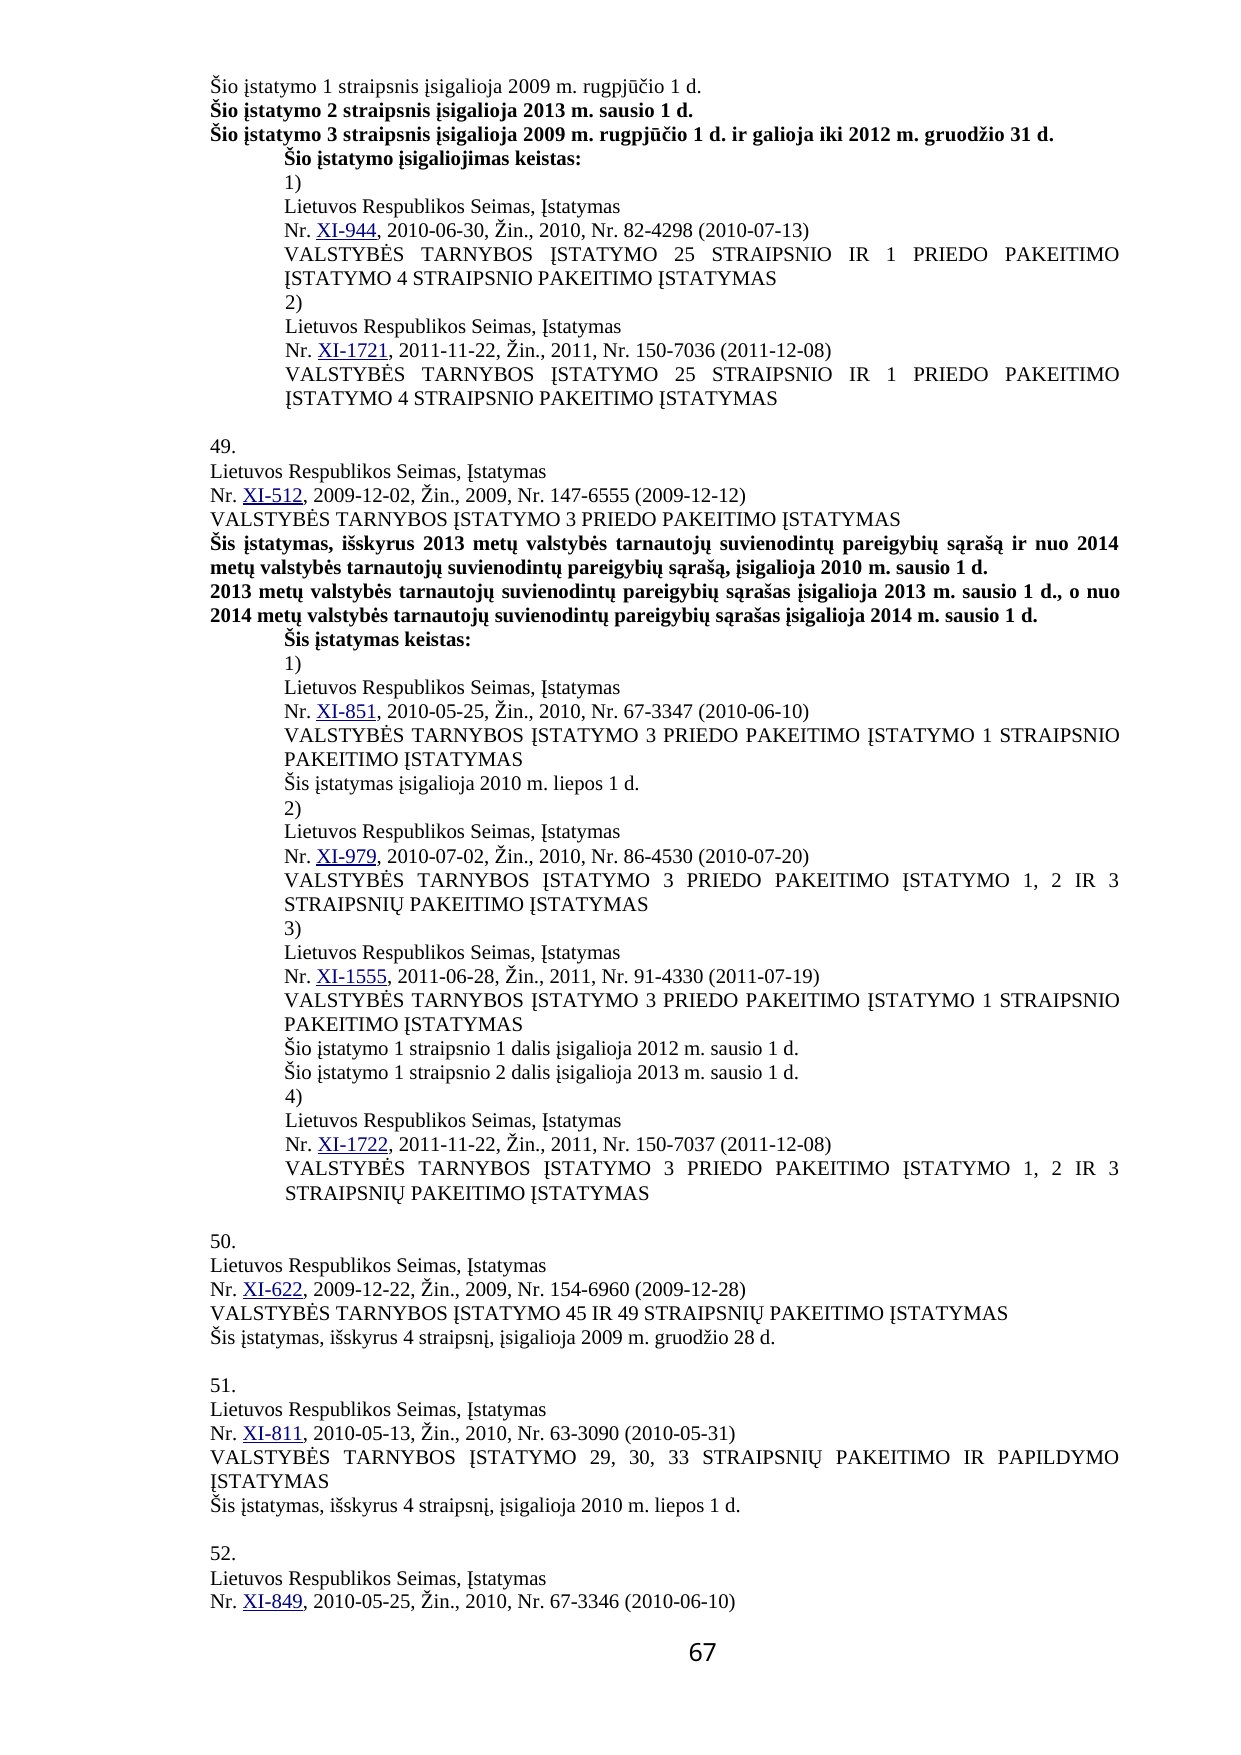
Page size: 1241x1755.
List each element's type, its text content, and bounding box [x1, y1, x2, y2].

text Nr. XI-944, 2010-06-30, Žin., 2010, Nr. 82-4298 (2010-07-13) [210, 218, 1120, 242]
text Lietuvos Respublikos Seimas, Įstatymas [210, 1253, 1120, 1277]
text Nr. XI-622, 2009-12-22, Žin., 2009, Nr. 154-6960 (2009-12-28) [210, 1277, 1120, 1301]
text 2013 metų valstybės tarnautojų suvienodintų pareigybių sąrašas įsigalioja 2013 m. sausio 1 d., o nuo 2014 metų valstybės tarnautojų suvienodintų pareigybių sąrašas įsigalioja 2014 m. sausio 1 d. [210, 579, 1120, 627]
text Lietuvos Respublikos Seimas, Įstatymas [210, 940, 1120, 964]
text Lietuvos Respublikos Seimas, Įstatymas [210, 1565, 1120, 1589]
text 4) [285, 1084, 1120, 1108]
text Šis įstatymas keistas: [210, 627, 1120, 651]
text 2) [285, 290, 1120, 314]
text Nr. XI-979, 2010-07-02, Žin., 2010, Nr. 86-4530 (2010-07-20) [210, 843, 1120, 868]
text Šio įstatymo 1 straipsnis įsigalioja 2009 m. rugpjūčio 1 d. [210, 73, 1120, 98]
text 3) [210, 916, 1120, 940]
text VALSTYBĖS TARNYBOS ĮSTATYMO 3 PRIEDO PAKEITIMO ĮSTATYMO 1 STRAIPSNIO PAKEITIMO ĮSTATYMAS [284, 723, 1120, 771]
text Lietuvos Respublikos Seimas, Įstatymas [210, 819, 1120, 843]
text Lietuvos Respublikos Seimas, Įstatymas [210, 458, 1120, 483]
text Nr. XI-512, 2009-12-02, Žin., 2009, Nr. 147-6555 (2009-12-12) [210, 483, 1120, 507]
text VALSTYBĖS TARNYBOS ĮSTATYMO 29, 30, 33 STRAIPSNIŲ PAKEITIMO IR PAPILDYMO ĮSTATYMAS [210, 1445, 1120, 1493]
text VALSTYBĖS TARNYBOS ĮSTATYMO 3 PRIEDO PAKEITIMO ĮSTATYMO 1, 2 IR 3 STRAIPSNIŲ PAKEITIMO ĮSTATYMAS [285, 1156, 1120, 1204]
text Šio įstatymo 2 straipsnis įsigalioja 2013 m. sausio 1 d. [210, 98, 1120, 122]
text Šio įstatymo 1 straipsnio 2 dalis įsigalioja 2013 m. sausio 1 d. [210, 1060, 1120, 1084]
text Lietuvos Respublikos Seimas, Įstatymas [210, 675, 1120, 699]
text Šis įstatymas, išskyrus 4 straipsnį, įsigalioja 2009 m. gruodžio 28 d. [210, 1325, 1120, 1349]
text 2) [210, 795, 1120, 819]
text 1) [210, 651, 1120, 675]
text VALSTYBĖS TARNYBOS ĮSTATYMO 25 STRAIPSNIO IR 1 PRIEDO PAKEITIMO ĮSTATYMO 4 STRAIPSNIO PAKEITIMO ĮSTATYMAS [285, 362, 1120, 410]
text VALSTYBĖS TARNYBOS ĮSTATYMO 25 STRAIPSNIO IR 1 PRIEDO PAKEITIMO ĮSTATYMO 4 STRAIPSNIO PAKEITIMO ĮSTATYMAS [284, 242, 1120, 290]
text Lietuvos Respublikos Seimas, Įstatymas [285, 1108, 1120, 1132]
text VALSTYBĖS TARNYBOS ĮSTATYMO 3 PRIEDO PAKEITIMO ĮSTATYMO 1, 2 IR 3 STRAIPSNIŲ PAKEITIMO ĮSTATYMAS [284, 868, 1120, 916]
text Šio įstatymo 3 straipsnis įsigalioja 2009 m. rugpjūčio 1 d. ir galioja iki 2012 m. gruodžio 31 d. [210, 122, 1120, 146]
text Nr. XI-811, 2010-05-13, Žin., 2010, Nr. 63-3090 (2010-05-31) [210, 1421, 1120, 1445]
text Šio įstatymo įsigaliojimas keistas: [210, 146, 1120, 170]
text Nr. XI-849, 2010-05-25, Žin., 2010, Nr. 67-3346 (2010-06-10) [210, 1589, 1120, 1613]
text VALSTYBĖS TARNYBOS ĮSTATYMO 3 PRIEDO PAKEITIMO ĮSTATYMAS [210, 507, 1120, 531]
text Nr. XI-1721, 2011-11-22, Žin., 2011, Nr. 150-7036 (2011-12-08) [285, 338, 1120, 362]
text 1) [210, 170, 1120, 194]
text Lietuvos Respublikos Seimas, Įstatymas [285, 314, 1120, 338]
text Nr. XI-851, 2010-05-25, Žin., 2010, Nr. 67-3347 (2010-06-10) [210, 699, 1120, 723]
text Nr. XI-1555, 2011-06-28, Žin., 2011, Nr. 91-4330 (2011-07-19) [210, 964, 1120, 988]
text 50. [210, 1228, 1120, 1253]
text Šis įstatymas, išskyrus 4 straipsnį, įsigalioja 2010 m. liepos 1 d. [210, 1493, 1120, 1517]
text 49. [210, 434, 1120, 458]
text Šis įstatymas, išskyrus 2013 metų valstybės tarnautojų suvienodintų pareigybių sąrašą ir nuo 2014 metų valstybės tarnautojų suvienodintų pareigybių sąrašą, įsigalioja 2010 m. sausio 1 d. [210, 531, 1120, 579]
text 52. [210, 1541, 1120, 1565]
text Šio įstatymo 1 straipsnio 1 dalis įsigalioja 2012 m. sausio 1 d. [210, 1036, 1126, 1060]
text VALSTYBĖS TARNYBOS ĮSTATYMO 45 IR 49 STRAIPSNIŲ PAKEITIMO ĮSTATYMAS [210, 1301, 1120, 1325]
text Nr. XI-1722, 2011-11-22, Žin., 2011, Nr. 150-7037 (2011-12-08) [285, 1132, 1120, 1156]
text 51. [210, 1373, 1120, 1397]
text Lietuvos Respublikos Seimas, Įstatymas [210, 194, 1120, 218]
text Šis įstatymas įsigalioja 2010 m. liepos 1 d. [210, 771, 1120, 795]
text VALSTYBĖS TARNYBOS ĮSTATYMO 3 PRIEDO PAKEITIMO ĮSTATYMO 1 STRAIPSNIO PAKEITIMO ĮSTATYMAS [284, 988, 1120, 1036]
text Lietuvos Respublikos Seimas, Įstatymas [210, 1397, 1120, 1421]
